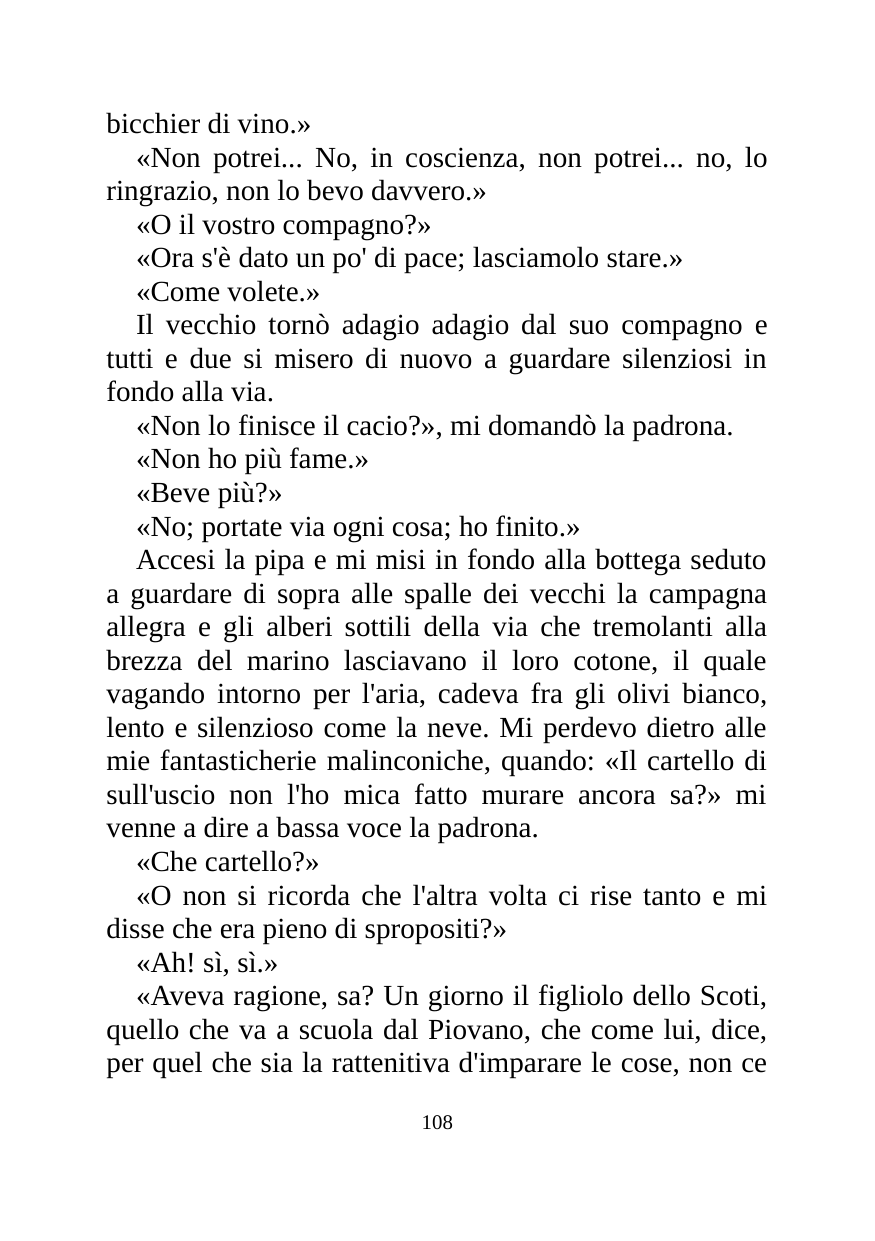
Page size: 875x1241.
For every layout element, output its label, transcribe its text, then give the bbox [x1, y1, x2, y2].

text «Che cartello?» [106, 844, 768, 878]
text «Ah! sì, sì.» [106, 945, 768, 978]
text «Come volete.» [106, 274, 768, 307]
text «No; portate via ogni cosa; ho finito.» [106, 509, 768, 542]
text «Non ho più fame.» [106, 442, 768, 475]
text «O il vostro compagno?» [106, 207, 768, 240]
text bicchier di vino.» [106, 106, 768, 140]
text «Non lo finisce il cacio?», mi domandò la padrona. [106, 408, 768, 442]
text Accesi la pipa e mi misi in fondo alla bottega seduto a guardare di sopra alle spalle dei vecchi la campagna allegra e gli alberi sottili della via che tremolanti alla brezza del marino lasciavano il loro cotone, il quale vagando intorno per l'aria, cadeva fra gli olivi bianco, lento e silenzioso come la neve. Mi perdevo dietro alle mie fantasticherie malinconiche, quando: «Il cartello di sull'uscio non l'ho mica fatto murare ancora sa?» mi venne a dire a bassa voce la padrona. [106, 542, 768, 844]
text «Aveva ragione, sa? Un giorno il figliolo dello Scoti, quello che va a scuola dal Piovano, che come lui, dice, per quel che sia la rattenitiva d'imparare le cose, non ce [106, 978, 768, 1079]
text «Non potrei... No, in coscienza, non potrei... no, lo ringrazio, non lo bevo davvero.» [106, 140, 768, 207]
text Il vecchio tornò adagio adagio dal suo compagno e tutti e due si misero di nuovo a guardare silenziosi in fondo alla via. [106, 307, 768, 408]
text «O non si ricorda che l'altra volta ci rise tanto e mi disse che era pieno di spropositi?» [106, 878, 768, 945]
text «Beve più?» [106, 475, 768, 509]
text «Ora s'è dato un po' di pace; lasciamolo stare.» [106, 240, 768, 274]
